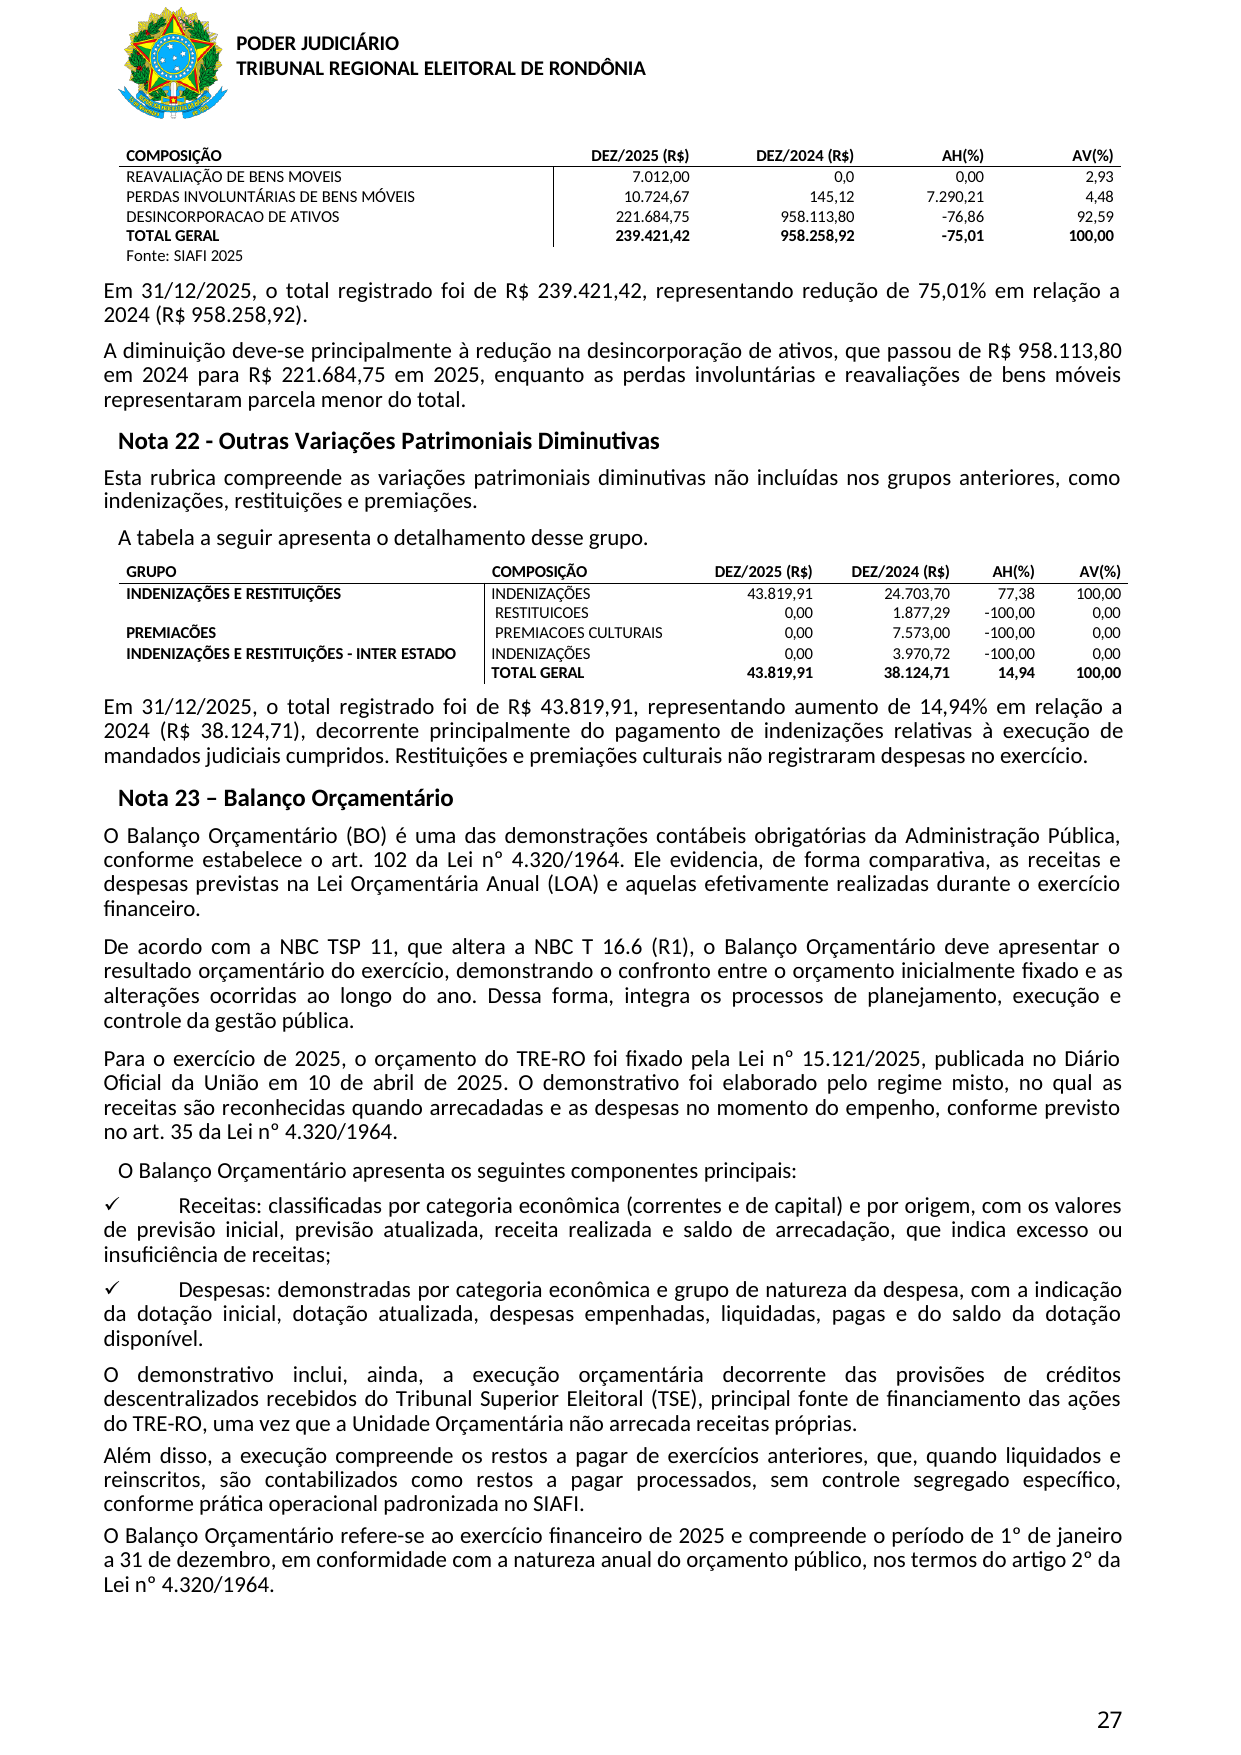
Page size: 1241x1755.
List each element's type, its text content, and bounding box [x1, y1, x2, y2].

text A tabela a seguir apresenta o detalhamento desse grupo. [118, 523, 1152, 551]
table_cell 43.819,91 [689, 665, 831, 684]
table_cell [554, 247, 722, 267]
table_cell 7.573,00 [831, 624, 967, 645]
table_cell PREMIACOES CULTURAIS [485, 624, 689, 645]
table_cell 14,94 [967, 665, 1054, 684]
table_cell [1026, 247, 1121, 267]
table_cell 43.819,91 [689, 584, 831, 604]
table_header GRUPO [119, 565, 484, 582]
table_cell 221.684,75 [554, 208, 722, 228]
table_header COMPOSIÇÃO [485, 565, 689, 582]
table_cell TOTAL GERAL [485, 665, 689, 684]
table_cell 24.703,70 [831, 584, 967, 604]
subtitle Nota 22 - Outras Variações Patrimoniais Diminutivas [118, 425, 1152, 456]
table_cell -100,00 [967, 624, 1054, 645]
table_cell DESINCORPORACAO DE ATIVOS [119, 208, 553, 228]
table_cell 145,12 [722, 188, 890, 208]
table_header COMPOSIÇÃO [119, 149, 554, 166]
table_cell 0,00 [689, 624, 831, 645]
table_cell 0,00 [1055, 604, 1128, 624]
subtitle Nota 23 – Balanço Orçamentário [118, 782, 1152, 812]
table_cell 0,00 [890, 167, 1026, 188]
table_cell INDENIZAÇÕES E RESTITUIÇÕES - INTER ESTADO [119, 645, 484, 665]
table_header DEZ/2024 (R$) [831, 565, 967, 582]
table_cell 100,00 [1026, 228, 1121, 247]
text A diminuição deve-se principalmente à redução na desincorporação de ativos, que passou de R$ 958.113,80 em 2024 para R$ 221.684,75 em 2025, enquanto as perdas involuntárias e reavaliações de bens móveis representaram parcela menor do total. [103, 339, 1123, 413]
table_cell 7.290,21 [890, 188, 1026, 208]
table_cell 239.421,42 [554, 228, 722, 247]
table_cell 0,00 [1055, 624, 1128, 645]
table_cell 100,00 [1055, 665, 1128, 684]
table_cell INDENIZAÇÕES E RESTITUIÇÕES [119, 584, 484, 604]
table_cell 2,93 [1026, 167, 1121, 188]
table_cell 77,38 [967, 584, 1054, 604]
table_cell 4,48 [1026, 188, 1121, 208]
table_cell 7.012,00 [554, 167, 722, 188]
text O demonstrativo inclui, ainda, a execução orçamentária decorrente das provisões de créditos descentralizados recebidos do Tribunal Superior Eleitoral (TSE), principal fonte de financiamento das ações do TRE-RO, uma vez que a Unidade Orçamentária não arrecada receitas próprias. [103, 1363, 1123, 1437]
table_cell -75,01 [890, 228, 1026, 247]
table_cell 958.258,92 [722, 228, 890, 247]
table_cell 38.124,71 [831, 665, 967, 684]
text De acordo com a NBC TSP 11, que altera a NBC T 16.6 (R1), o Balanço Orçamentário deve apresentar o resultado orçamentário do exercício, demonstrando o confronto entre o orçamento inicialmente fixado e as alterações ocorridas ao longo do ano. Dessa forma, integra os processos de planejamento, execução e controle da gestão pública. [103, 935, 1123, 1034]
table_cell INDENIZAÇÕES [485, 645, 689, 665]
text Esta rubrica compreende as variações patrimoniais diminutivas não incluídas nos grupos anteriores, como indenizações, restituições e premiações. [103, 465, 1123, 514]
table_cell 10.724,67 [554, 188, 722, 208]
table_cell RESTITUICOES [485, 604, 689, 624]
text Além disso, a execução compreende os restos a pagar de exercícios anteriores, que, quando liquidados e reinscritos, são contabilizados como restos a pagar processados, sem controle segregado específico, conforme prática operacional padronizada no SIAFI. [103, 1444, 1123, 1518]
table_header AV(%) [1026, 149, 1121, 166]
table_cell 1.877,29 [831, 604, 967, 624]
table_header DEZ/2025 (R$) [689, 565, 831, 582]
list Receitas: classificadas por categoria econômica (correntes e de capital) e por origem, com os valores de previsão inicial, previsão atualizada, receita realizada e saldo de arrecadação, que indica excesso ou insuficiência de receitas; [103, 1194, 1122, 1268]
table_cell [722, 247, 890, 267]
text Em 31/12/2025, o total registrado foi de R$ 43.819,91, representando aumento de 14,94% em relação a 2024 (R$ 38.124,71), decorrente principalmente do pagamento de indenizações relativas à execução de mandados judiciais cumpridos. Restituições e premiações culturais não registraram despesas no exercício. [103, 695, 1123, 769]
text Em 31/12/2025, o total registrado foi de R$ 239.421,42, representando redução de 75,01% em relação a 2024 (R$ 958.258,92). [103, 279, 1123, 328]
table_cell Fonte: SIAFI 2025 [119, 247, 554, 267]
table_cell 0,00 [1055, 645, 1128, 665]
text O Balanço Orçamentário refere-se ao exercício financeiro de 2025 e compreende o período de 1º de janeiro a 31 de dezembro, em conformidade com a natureza anual do orçamento público, nos termos do artigo 2º da Lei nº 4.320/1964. [103, 1524, 1123, 1598]
table_cell 3.970,72 [831, 645, 967, 665]
table_cell REAVALIAÇÃO DE BENS MOVEIS [119, 167, 553, 188]
table_cell 0,00 [689, 604, 831, 624]
list Despesas: demonstradas por categoria econômica e grupo de natureza da despesa, com a indicação da dotação inicial, dotação atualizada, despesas empenhadas, liquidadas, pagas e do saldo da dotação disponível. [103, 1278, 1123, 1352]
table_cell 958.113,80 [722, 208, 890, 228]
table_cell -100,00 [967, 604, 1054, 624]
table_cell -100,00 [967, 645, 1054, 665]
table_cell [119, 665, 484, 684]
table_header DEZ/2025 (R$) [554, 149, 722, 166]
table_cell 0,0 [722, 167, 890, 188]
table_header DEZ/2024 (R$) [722, 149, 890, 166]
table_cell [890, 247, 1026, 267]
table_header AV(%) [1055, 565, 1128, 582]
table_cell INDENIZAÇÕES [485, 584, 689, 604]
table_header AH(%) [890, 149, 1026, 166]
text Para o exercício de 2025, o orçamento do TRE-RO foi fixado pela Lei nº 15.121/2025, publicada no Diário Oficial da União em 10 de abril de 2025. O demonstrativo foi elaborado pelo regime misto, no qual as receitas são reconhecidas quando arrecadadas e as despesas no momento do empenho, conforme previsto no art. 35 da Lei nº 4.320/1964. [103, 1047, 1123, 1145]
table_cell PERDAS INVOLUNTÁRIAS DE BENS MÓVEIS [119, 188, 553, 208]
table_cell 100,00 [1055, 584, 1128, 604]
table_cell 0,00 [689, 645, 831, 665]
table_cell -76,86 [890, 208, 1026, 228]
table_cell TOTAL GERAL [119, 228, 553, 247]
text O Balanço Orçamentário apresenta os seguintes componentes principais: [118, 1156, 1152, 1184]
table_header AH(%) [967, 565, 1054, 582]
table_cell PREMIACÕES [119, 624, 484, 645]
text O Balanço Orçamentário (BO) é uma das demonstrações contábeis obrigatórias da Administração Pública, conforme estabelece o art. 102 da Lei nº 4.320/1964. Ele evidencia, de forma comparativa, as receitas e despesas previstas na Lei Orçamentária Anual (LOA) e aquelas efetivamente realizadas durante o exercício financeiro. [103, 823, 1123, 922]
table_cell 92,59 [1026, 208, 1121, 228]
table_cell [119, 604, 484, 624]
